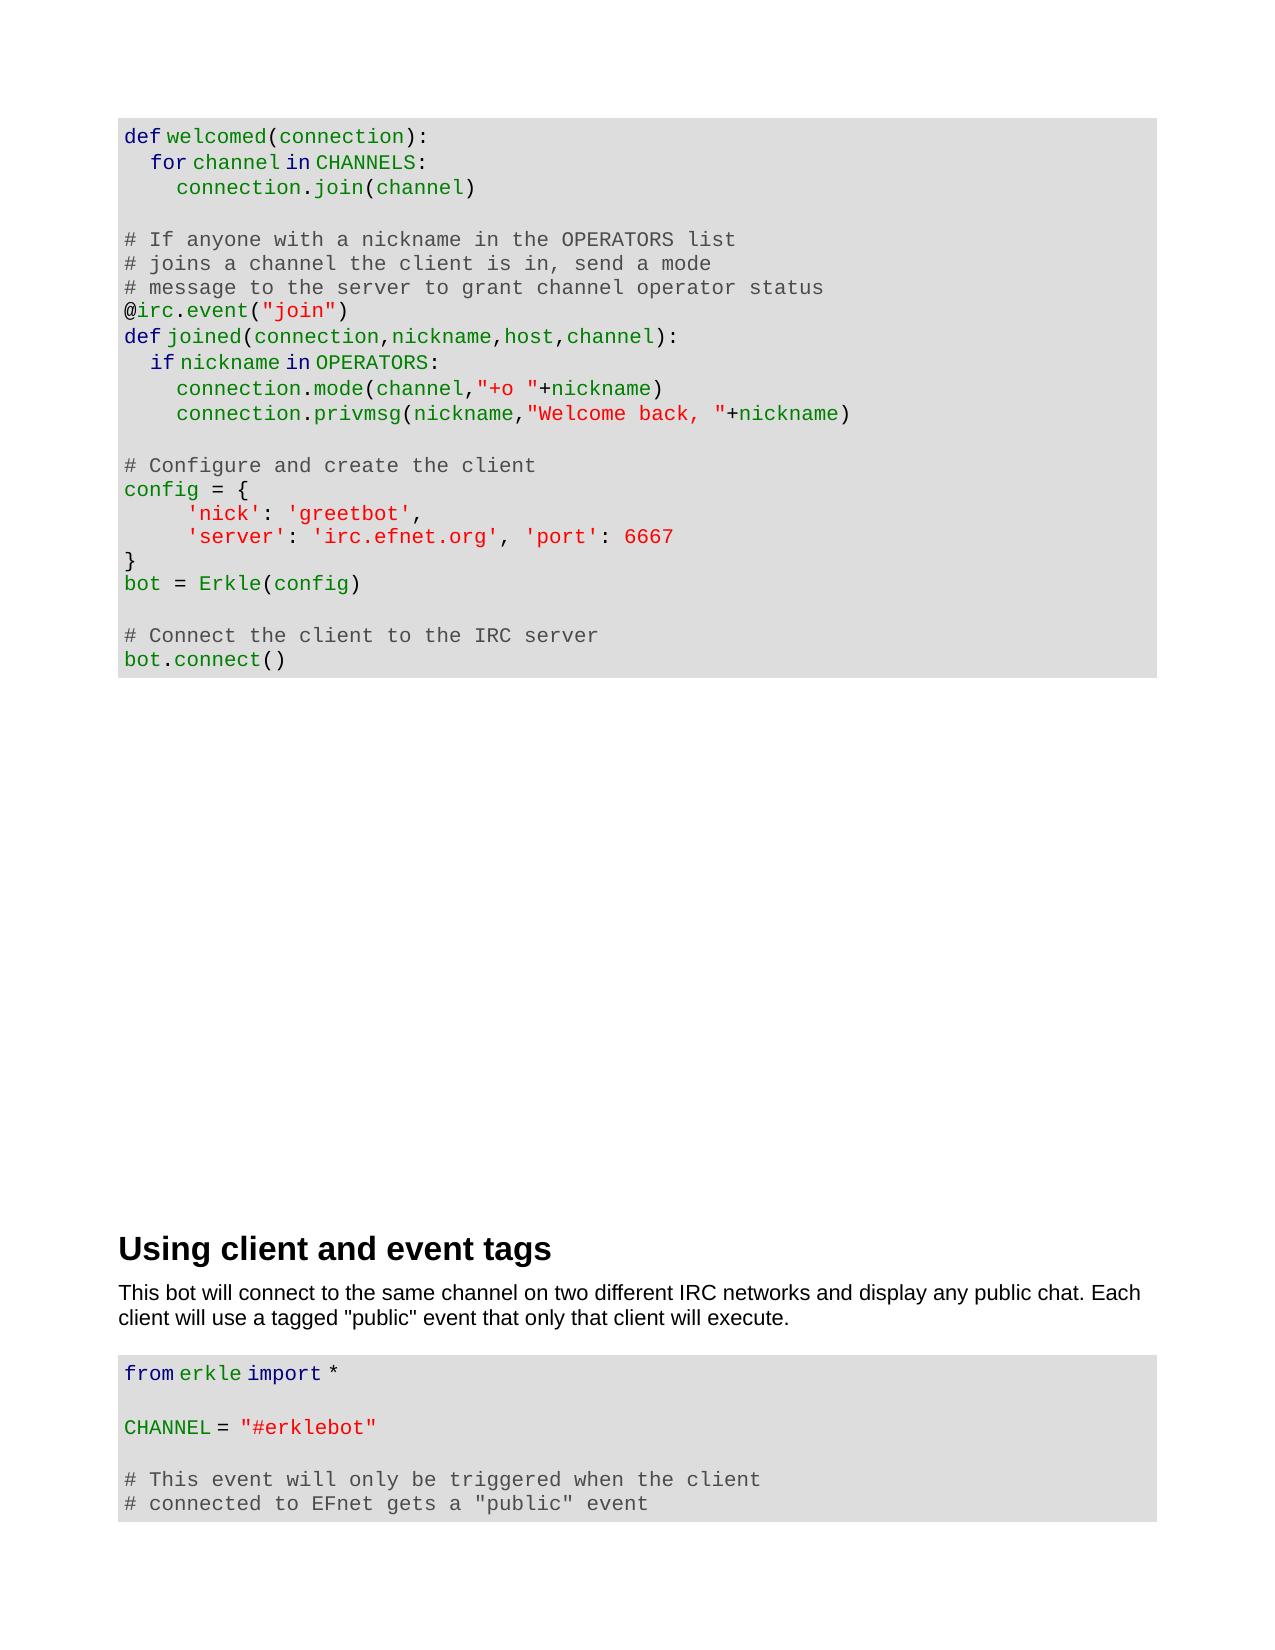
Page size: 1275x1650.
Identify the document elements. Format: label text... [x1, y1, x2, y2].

table_header def welcomed(connection): for channel in CHANNELS: connection.join(channel) # If anyone with a nickname in the OPERATORS list # joins a channel the client is in, send a mode # message to the server to grant channel operator status @irc.event("join") def joined(connection,nickname,host,channel): if nickname in OPERATORS: connection.mode(channel,"+o "+nickname) connection.privmsg(nickname,"Welcome back, "+nickname) # Configure and create the client config = { 'nick': 'greetbot', 'server': 'irc.efnet.org', 'port': 6667 } bot = Erkle(config) # Connect the client to the IRC server bot.connect() [118, 118, 1157, 678]
table_header from erkle import * CHANNEL = "#erklebot" # This event will only be triggered when the client # connected to EFnet gets a "public" event [118, 1355, 1157, 1522]
subtitle Using client and event tags [118, 1229, 1157, 1267]
text This bot will connect to the same channel on two different IRC networks and display any public chat. Each client will use a tagged "public" event that only that client will execute. [118, 1280, 1157, 1330]
